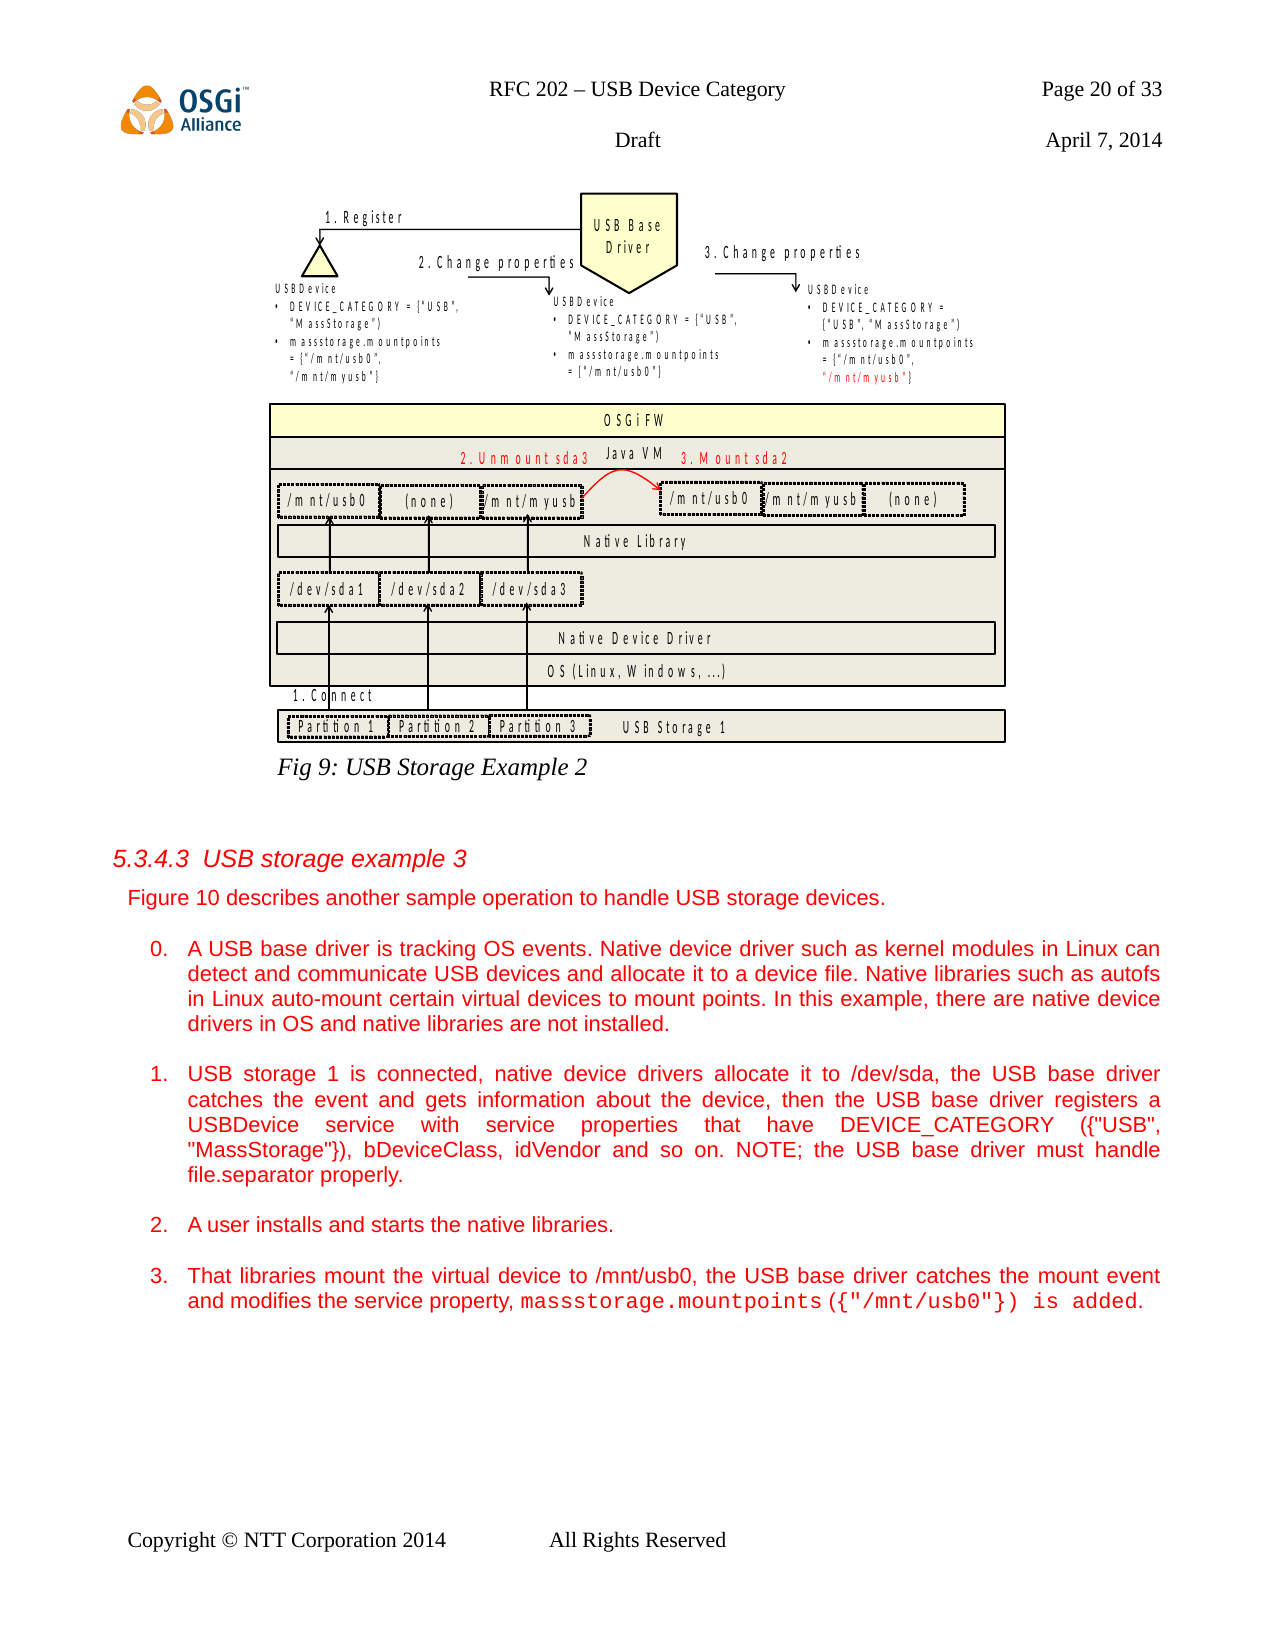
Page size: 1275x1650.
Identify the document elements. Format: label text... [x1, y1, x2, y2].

subtitle USB storage example 3 [112, 844, 1162, 873]
text Figure 10 describes another sample operation to handle USB storage devices. [112, 885, 1162, 910]
picture [113, 78, 257, 142]
list That libraries mount the virtual device to /mnt/usb0, the USB base driver catches the mount event and modifies the service property, massstorage.mountpoints ({"/mnt/usb0"}) is added. [150, 1262, 1162, 1315]
text Fig 9: USB Storage Example 2 [262, 753, 1013, 781]
list A user installs and starts the native libraries. [150, 1212, 1162, 1237]
list A USB base driver is tracking OS events. Native device driver such as kernel modules in Linux can detect and communicate USB devices and allocate it to a device file. Native libraries such as autofs in Linux auto-mount certain virtual devices to mount points. In this example, there are native device drivers in OS and native libraries are not installed. [150, 935, 1162, 1036]
list USB storage 1 is connected, native device drivers allocate it to /dev/sda, the USB base driver catches the event and gets information about the device, then the USB base driver registers a USBDevice service with service properties that have DEVICE_CATEGORY ({"USB", "MassStorage"}), bDeviceClass, idVendor and so on. NOTE; the USB base driver must handle file.separator properly. [150, 1061, 1162, 1187]
